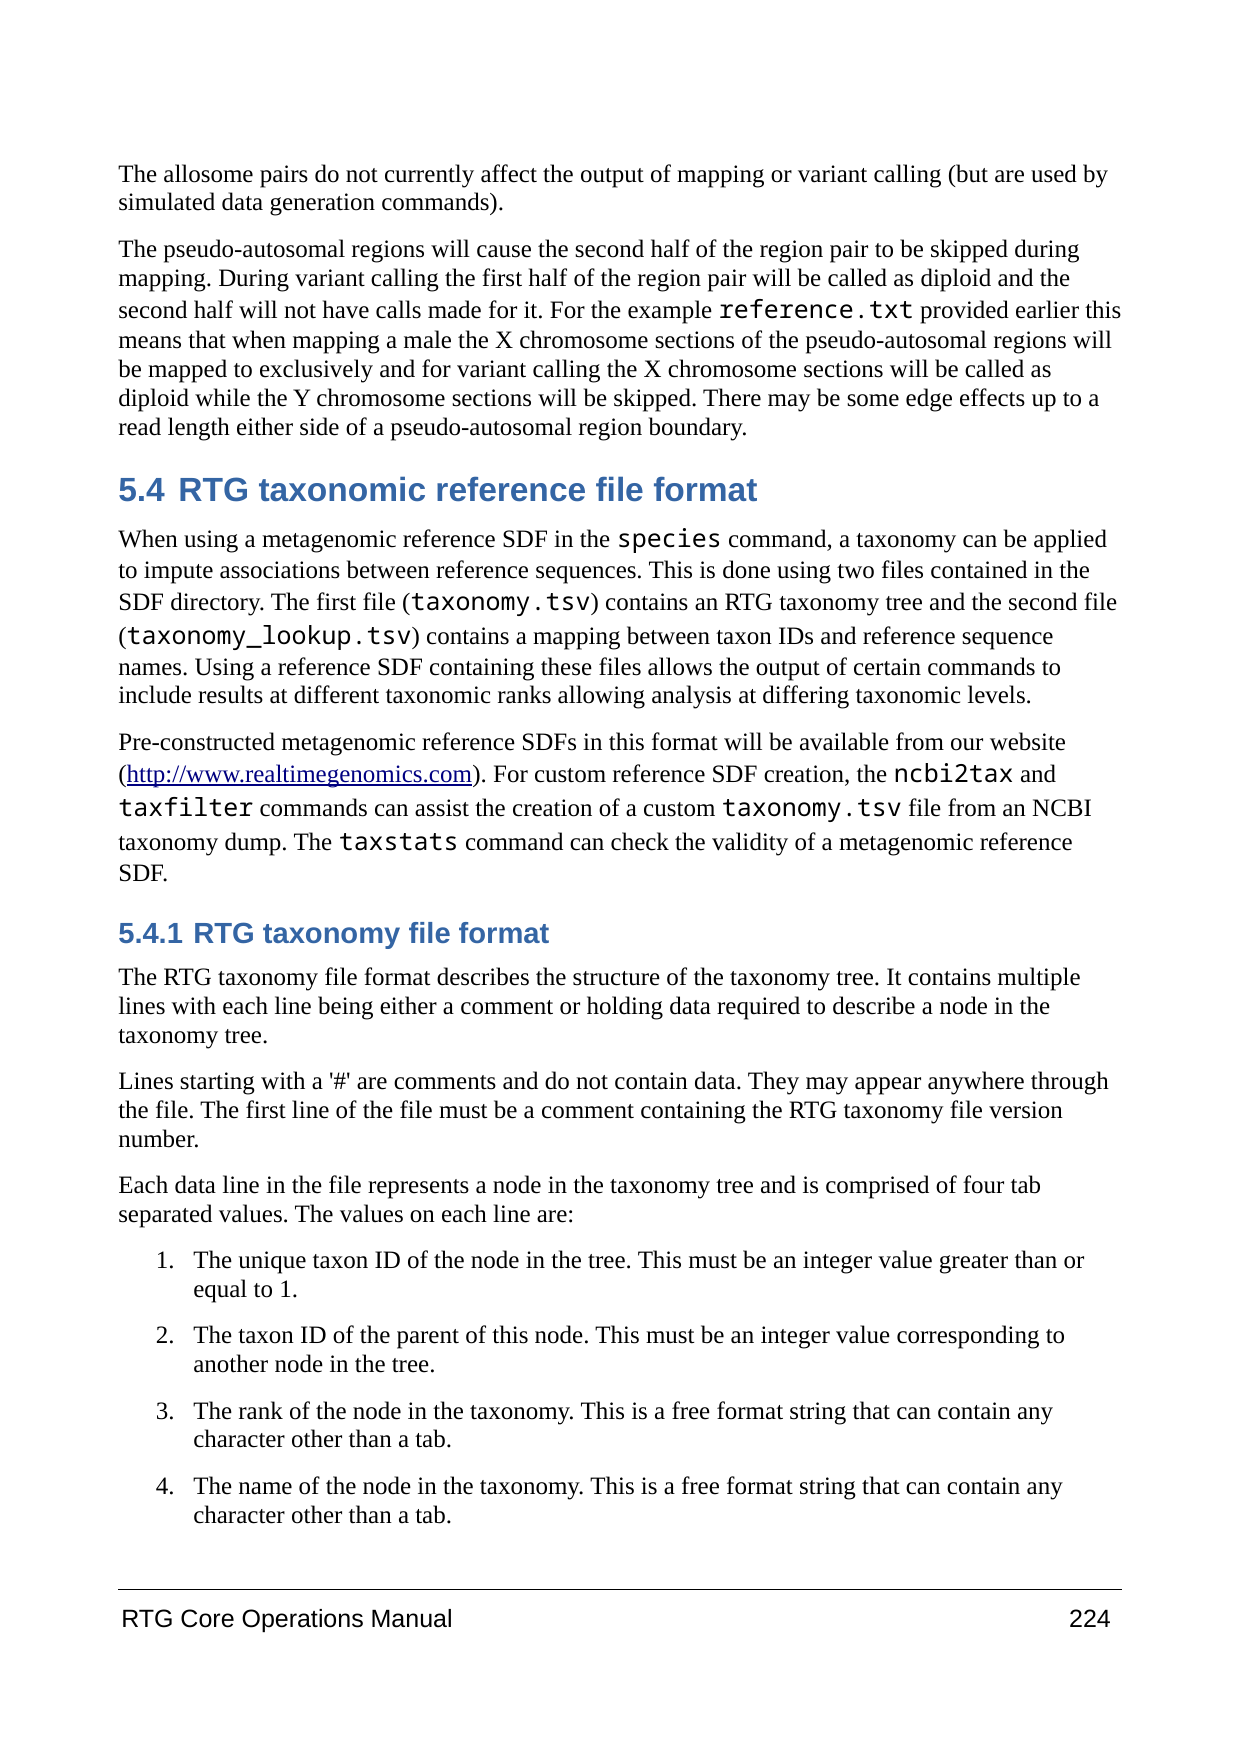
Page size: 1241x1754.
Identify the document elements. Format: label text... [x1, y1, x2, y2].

subtitle RTG taxonomy file format [118, 916, 1122, 950]
list The rank of the node in the taxonomy. This is a free format string that can contain any character other than a tab. [156, 1396, 1122, 1453]
text The allosome pairs do not currently affect the output of mapping or variant calling (but are used by simulated data generation commands). [118, 159, 1122, 216]
text Pre-constructed metagenomic reference SDFs in this format will be available from our website (http://www.realtimegenomics.com). For custom reference SDF creation, the ncbi2tax and taxfilter commands can assist the creation of a custom taxonomy.tsv file from an NCBI taxonomy dump. The taxstats command can check the validity of a metagenomic reference SDF. [118, 727, 1122, 887]
text Each data line in the file represents a node in the taxonomy tree and is comprised of four tab separated values. The values on each line are: [118, 1170, 1122, 1228]
text When using a metagenomic reference SDF in the species command, a taxonomy can be applied to impute associations between reference sequences. This is done using two files contained in the SDF directory. The first file (taxonomy.tsv) contains an RTG taxonomy tree and the second file (taxonomy_lookup.tsv) contains a mapping between taxon IDs and reference sequence names. Using a reference SDF containing these files allows the output of certain commands to include results at different taxonomic ranks allowing analysis at differing taxonomic levels. [118, 521, 1122, 709]
text Lines starting with a '#' are comments and do not contain data. They may appear anywhere through the file. The first line of the file must be a comment containing the RTG taxonomy file version number. [118, 1066, 1122, 1152]
list The name of the node in the taxonomy. This is a free format string that can contain any character other than a tab. [156, 1471, 1122, 1528]
subtitle RTG taxonomic reference file format [118, 470, 1122, 508]
text The RTG taxonomy file format describes the structure of the taxonomy tree. It contains multiple lines with each line being either a comment or holding data required to describe a node in the taxonomy tree. [118, 962, 1122, 1048]
list The unique taxon ID of the node in the tree. This must be an integer value greater than or equal to 1. [156, 1245, 1122, 1303]
list The taxon ID of the parent of this node. This must be an integer value corresponding to another node in the tree. [156, 1321, 1122, 1378]
text The pseudo-autosomal regions will cause the second half of the region pair to be skipped during mapping. During variant calling the first half of the region pair will be called as diploid and the second half will not have calls made for it. For the example reference.txt provided earlier this means that when mapping a male the X chromosome sections of the pseudo-autosomal regions will be mapped to exclusively and for variant calling the X chromosome sections will be called as diploid while the Y chromosome sections will be skipped. There may be some edge effects up to a read length either side of a pseudo-autosomal region boundary. [118, 234, 1122, 440]
